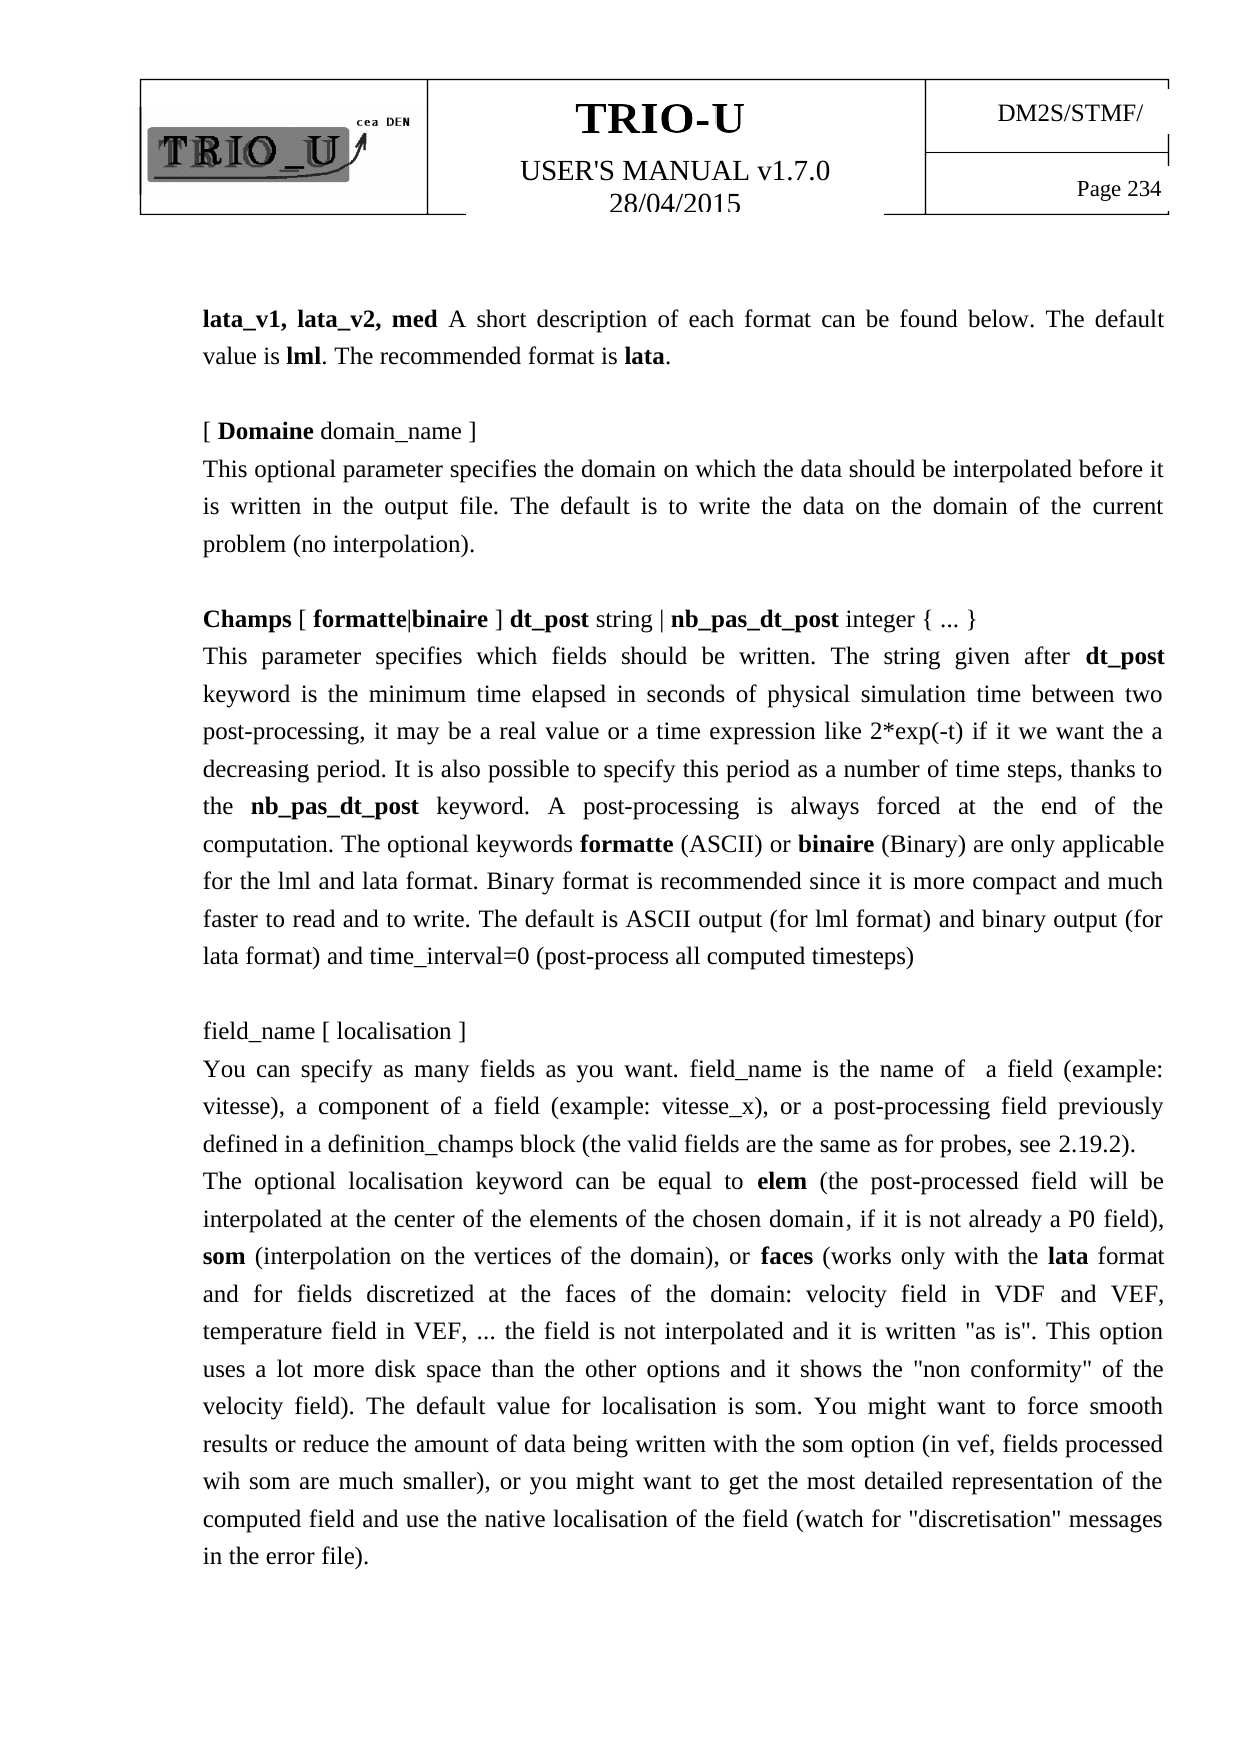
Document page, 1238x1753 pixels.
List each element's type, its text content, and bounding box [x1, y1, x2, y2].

text lata_v1, lata_v2, med A short description of each format can be found below. The default value is lml. The recommended format is lata. [203, 295, 1165, 370]
text You can specify as many fields as you want. field_name is the name of a field (example: vitesse), a component of a field (example: vitesse_x), or a post-processing field previously defined in a definition_champs block (the valid fields are the same as for probes, see 2.19.2). [203, 1045, 1165, 1158]
text Champs [ formatte|binaire ] dt_post string | nb_pas_dt_post integer { ... } [203, 595, 1165, 633]
text field_name [ localisation ] [203, 1008, 1165, 1045]
text The optional localisation keyword can be equal to elem (the post-processed field will be interpolated at the center of the elements of the chosen domain, if it is not already a P0 field), som (interpolation on the vertices of the domain), or faces (works only with the lata format and for fields discretized at the faces of the domain: velocity field in VDF and VEF, temperature field in VEF, ... the field is not interpolated and it is written "as is". This option uses a lot more disk space than the other options and it shows the "non conformity" of the velocity field). The default value for localisation is som. You might want to force smooth results or reduce the amount of data being written with the som option (in vef, fields processed wih som are much smaller), or you might want to get the most detailed representation of the computed field and use the native localisation of the field (watch for "discretisation" messages in the error file). [203, 1158, 1165, 1570]
text This optional parameter specifies the domain on which the data should be interpolated before it is written in the output file. The default is to write the data on the domain of the current problem (no interpolation). [203, 445, 1165, 558]
text [ Domaine domain_name ] [203, 408, 1165, 445]
text This parameter specifies which fields should be written. The string given after dt_post keyword is the minimum time elapsed in seconds of physical simulation time between two post-processing, it may be a real value or a time expression like 2*exp(-t) if it we want the a decreasing period. It is also possible to specify this period as a number of time steps, thanks to the nb_pas_dt_post keyword. A post-processing is always forced at the end of the computation. The optional keywords formatte (ASCII) or binaire (Binary) are only applicable for the lml and lata format. Binary format is recommended since it is more compact and much faster to read and to write. The default is ASCII output (for lml format) and binary output (for lata format) and time_interval=0 (post-process all computed timesteps) [203, 633, 1165, 970]
